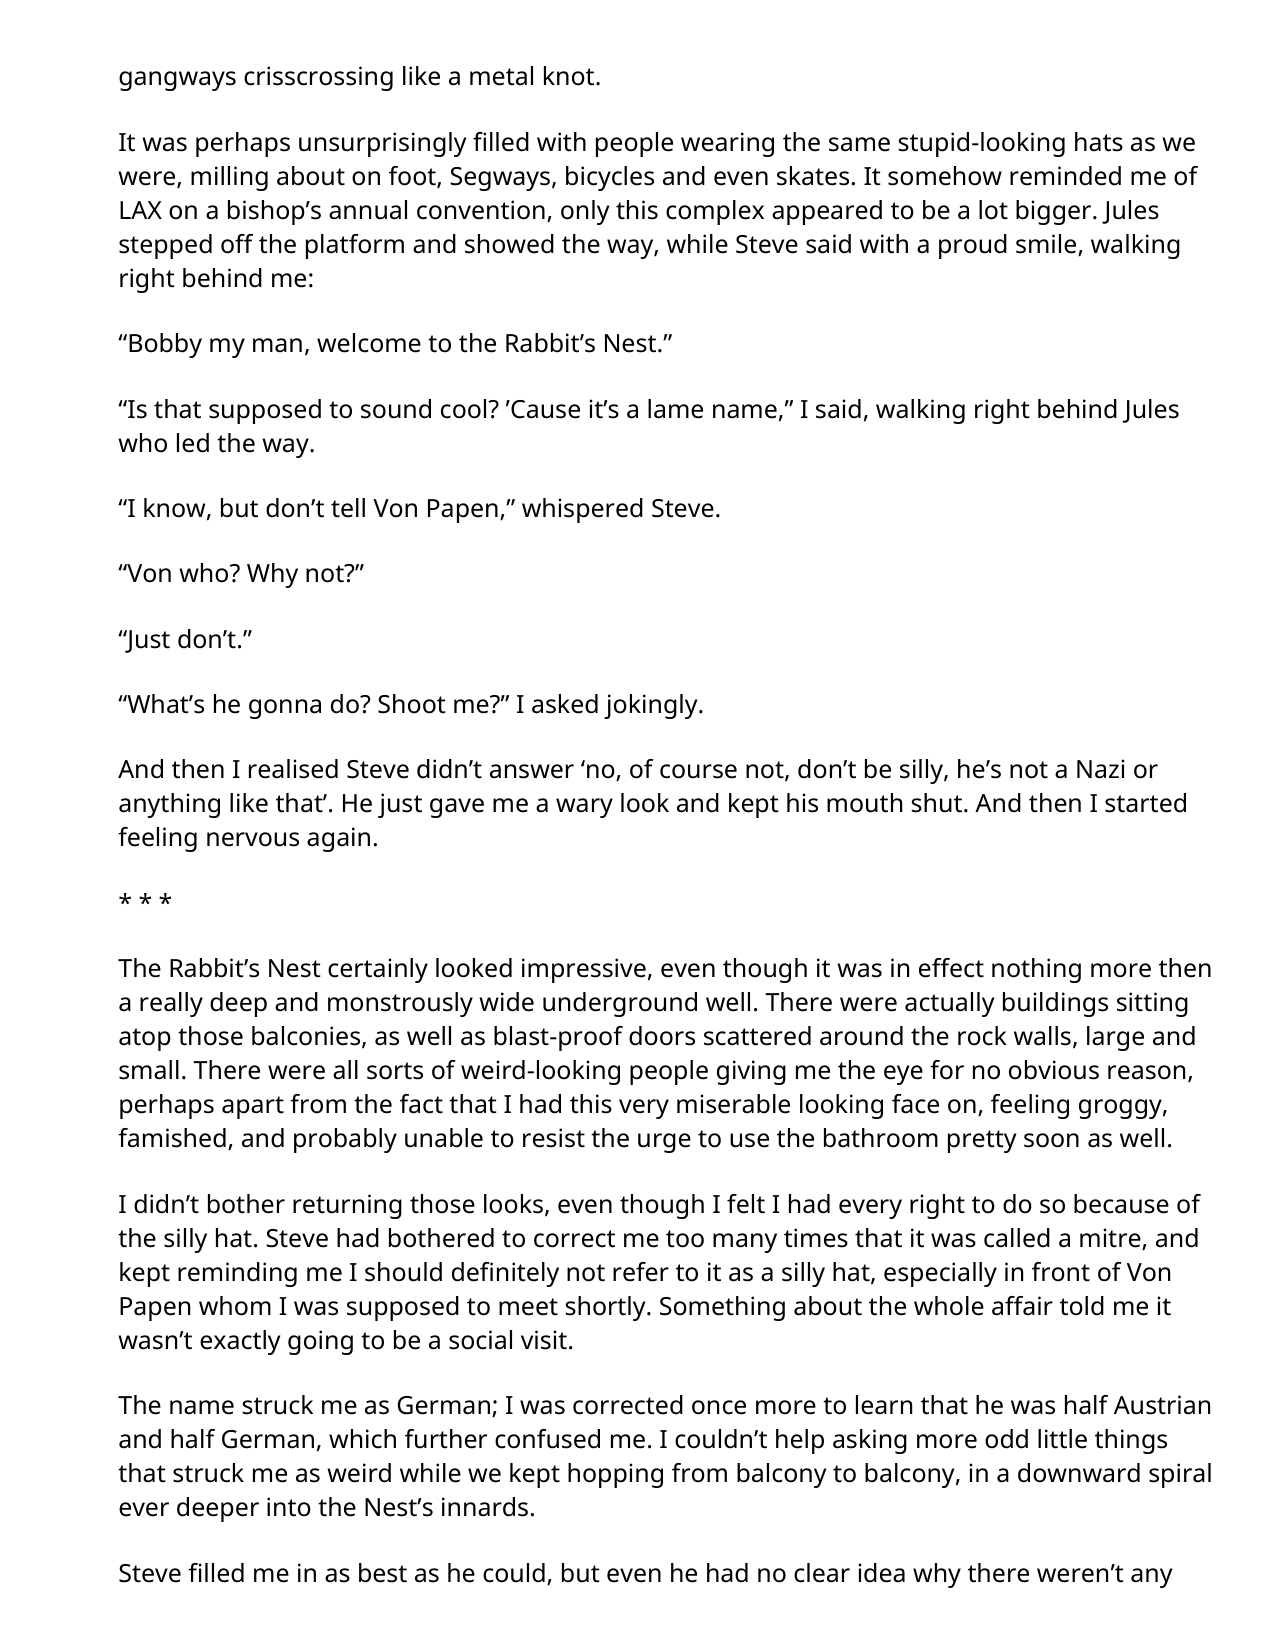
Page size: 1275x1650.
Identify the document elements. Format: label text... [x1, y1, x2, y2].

text And then I realised Steve didn’t answer ‘no, of course not, don’t be silly, he’s not a Nazi or anything like that’. He just gave me a wary look and kept his mouth shut. And then I started feeling nervous again. [118, 752, 1216, 854]
text “Von who? Why not?” [118, 556, 1216, 590]
text I didn’t bother returning those looks, even though I felt I had every right to do so because of the silly hat. Steve had bothered to correct me too many times that it was called a mitre, and kept reminding me I should definitely not refer to it as a silly hat, especially in front of Von Papen whom I was supposed to meet shortly. Something about the whole affair told me it wasn’t exactly going to be a social visit. [118, 1186, 1216, 1357]
text “Bobby my man, welcome to the Rabbit’s Nest.” [118, 326, 1216, 360]
text The name struck me as German; I was corrected once more to learn that he was half Austrian and half German, which further confused me. I couldn’t help asking more odd little things that struck me as weird while we kept hopping from balcony to balcony, in a downward spiral ever deeper into the Nest’s innards. [118, 1388, 1216, 1524]
text “I know, but don’t tell Von Papen,” whispered Steve. [118, 491, 1216, 525]
text gangways crisscrossing like a metal knot. [118, 59, 1216, 93]
text It was perhaps unsurprisingly filled with people wearing the same stupid-looking hats as we were, milling about on foot, Segways, bicycles and even skates. It somehow reminded me of LAX on a bishop’s annual convention, only this complex appeared to be a lot bigger. Jules stepped off the platform and showed the way, while Steve said with a proud smile, walking right behind me: [118, 124, 1216, 295]
text “Just don’t.” [118, 621, 1216, 655]
text “What’s he gonna do? Shoot me?” I asked jokingly. [118, 687, 1216, 721]
text “Is that supposed to sound cool? ’Cause it’s a lame name,” I said, walking right behind Jules who led the way. [118, 391, 1216, 459]
text The Rabbit’s Nest certainly looked impressive, even though it was in effect nothing more then a really deep and monstrously wide underground well. There were actually buildings sitting atop those balconies, as well as blast-proof doors scattered around the rock walls, large and small. There were all sorts of weird-looking people giving me the eye for no obvious reason, perhaps apart from the fact that I had this very miserable looking face on, feeling groggy, famished, and probably unable to resist the urge to use the bathroom pretty soon as well. [118, 951, 1216, 1155]
text * * * [118, 885, 1216, 919]
text Steve filled me in as best as he could, but even he had no clear idea why there weren’t any [118, 1555, 1216, 1589]
